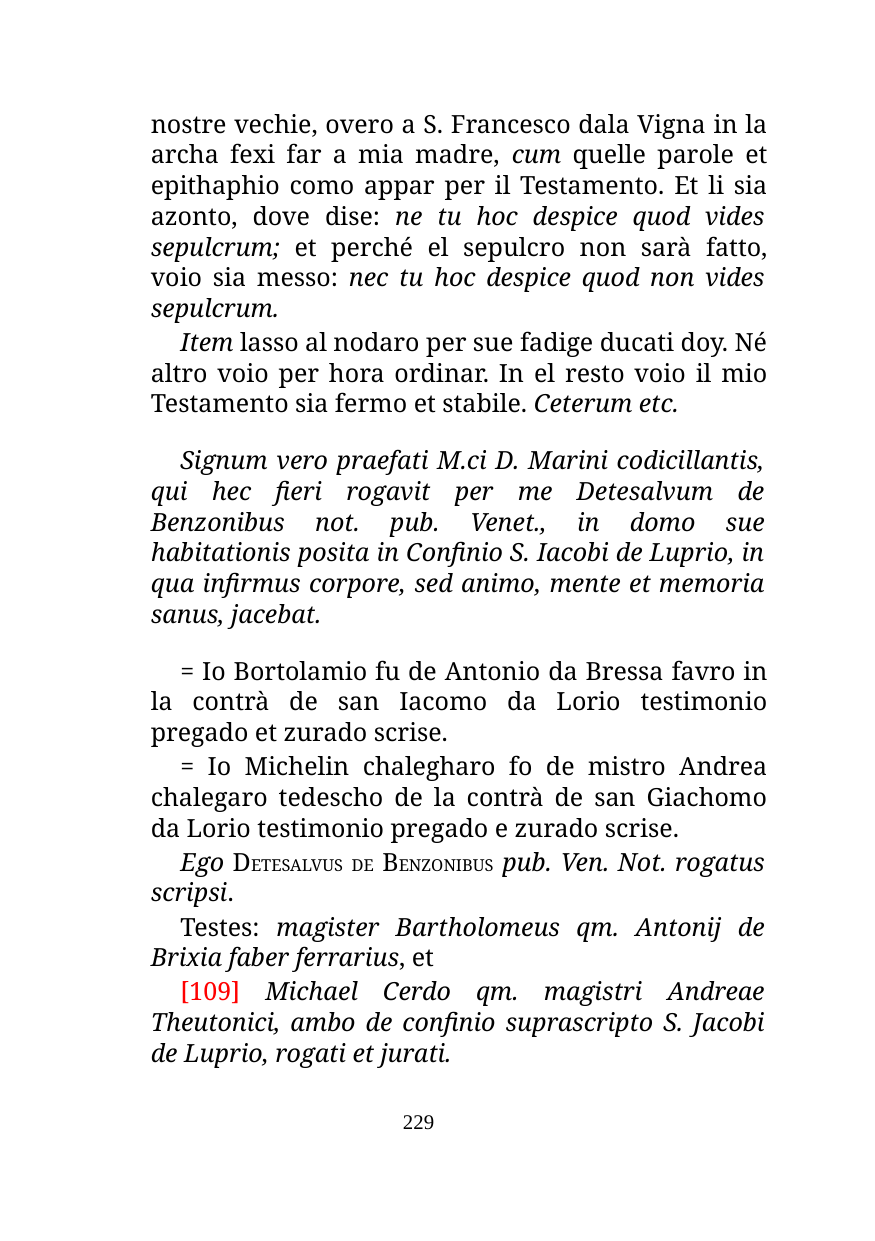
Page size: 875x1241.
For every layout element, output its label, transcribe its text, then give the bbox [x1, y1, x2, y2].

text [109] Michael Cerdo qm. magistri Andreae Theutonici, ambo de confinio suprascripto S. Jacobi de Luprio, rogati et jurati. [151, 974, 768, 1069]
text Signum vero praefati M.ci D. Marini codicillantis, qui hec fieri rogavit per me Detesalvum de Benzonibus not. pub. Venet., in domo sue habitationis posita in Confinio S. Iacobi de Luprio, in qua infirmus corpore, sed animo, mente et memoria sanus, jacebat. [151, 443, 768, 631]
text = Io Bortolamio fu de Antonio da Bressa favro in la contrà de san Iacomo da Lorio testimonio pregado et zurado scrise. [151, 653, 768, 749]
text nostre vechie, overo a S. Francesco dala Vigna in la archa fexi far a mia madre, cum quelle parole et epithaphio como appar per il Testamento. Et li sia azonto, dove dise: ne tu hoc despice quod vides sepulcrum; et perché el sepulcro non sarà fatto, voio sia messo: nec tu hoc despice quod non vides sepulcrum. [151, 106, 768, 325]
text Testes: magister Bartholomeus qm. Antonij de Brixia faber ferrarius, et [151, 909, 768, 974]
text = Io Michelin chalegharo fo de mistro Andrea chalegaro tedescho de la contrà de san Giachomo da Lorio testimonio pregado e zurado scrise. [151, 749, 768, 844]
text Ego Detesalvus de Benzonibus pub. Ven. Not. rogatus scripsi. [151, 844, 768, 909]
text Item lasso al nodaro per sue fadige ducati doy. Né altro voio per hora ordinar. In el resto voio il mio Testamento sia fermo et stabile. Ceterum etc. [151, 325, 768, 420]
